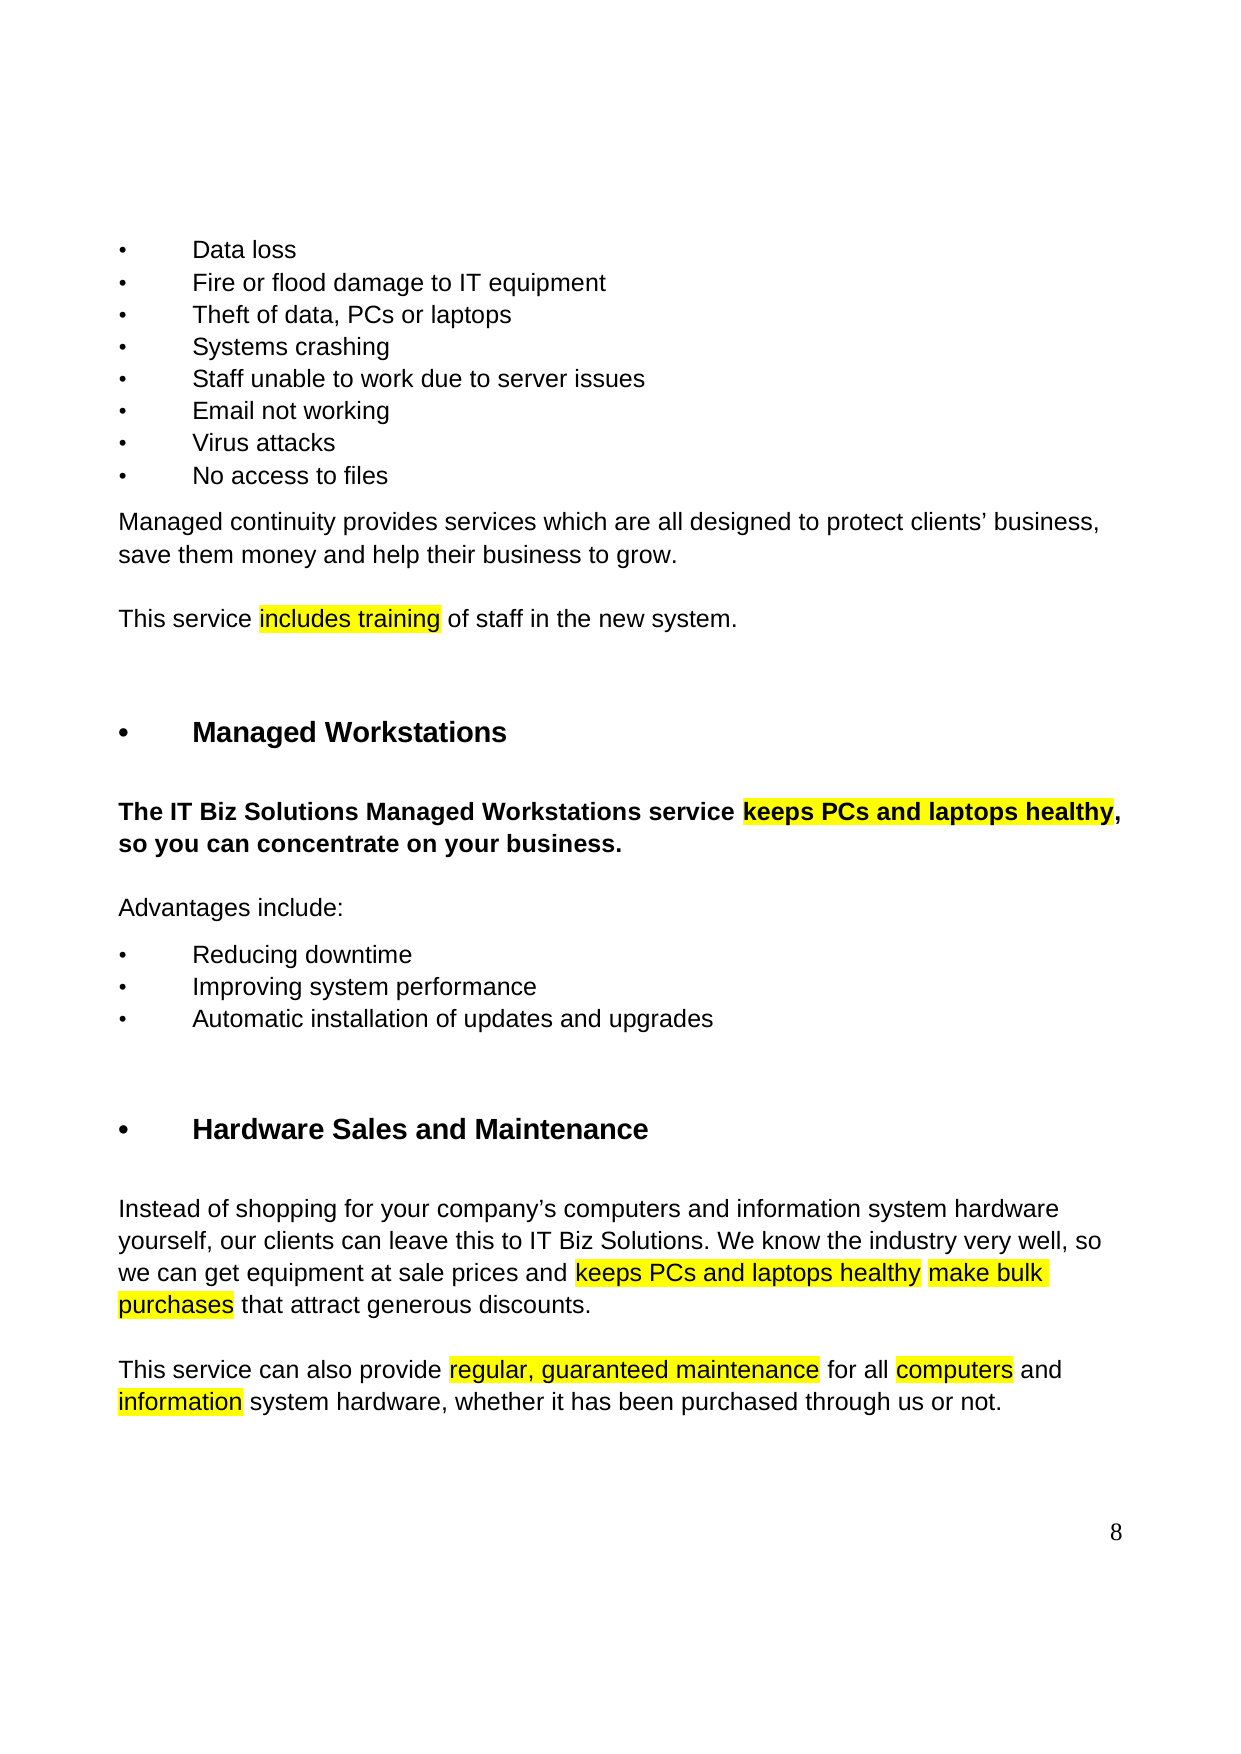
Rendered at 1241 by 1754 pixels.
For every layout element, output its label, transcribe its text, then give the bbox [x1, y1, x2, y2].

list Fire or flood damage to IT equipment [118, 268, 1122, 296]
list Hardware Sales and Maintenance [118, 1113, 1122, 1146]
list No access to files [118, 462, 1122, 489]
list Virus attacks [118, 429, 1122, 457]
list Systems crashing [118, 333, 1122, 361]
list Managed Workstations [118, 716, 1122, 748]
list Data loss [118, 236, 1122, 264]
list Improving system performance [118, 973, 1122, 1001]
list Reducing downtime [118, 941, 1122, 969]
text This service can also provide regular, guaranteed maintenance for all computers and information system hardware, whether it has been purchased through us or not. [118, 1356, 1122, 1416]
text Instead of shopping for your company’s computers and information system hardware yourself, our clients can leave this to IT Biz Solutions. We know the industry very well, so we can get equipment at sale prices and keeps PCs and laptops healthy make bulk purchases that attract generous discounts. [118, 1194, 1122, 1319]
text This service includes training of staff in the new system. [118, 605, 1122, 633]
list Email not working [118, 397, 1122, 425]
text The IT Biz Solutions Managed Workstations service keeps PCs and laptops healthy, so you can concentrate on your business. [118, 797, 1122, 858]
list Staff unable to work due to server issues [118, 365, 1122, 393]
list Theft of data, PCs or laptops [118, 301, 1122, 329]
text Advantages include: [118, 894, 1122, 922]
list Automatic installation of updates and upgrades [118, 1005, 1122, 1033]
text Managed continuity provides services which are all designed to protect clients’ business, save them money and help their business to grow. [118, 508, 1122, 568]
